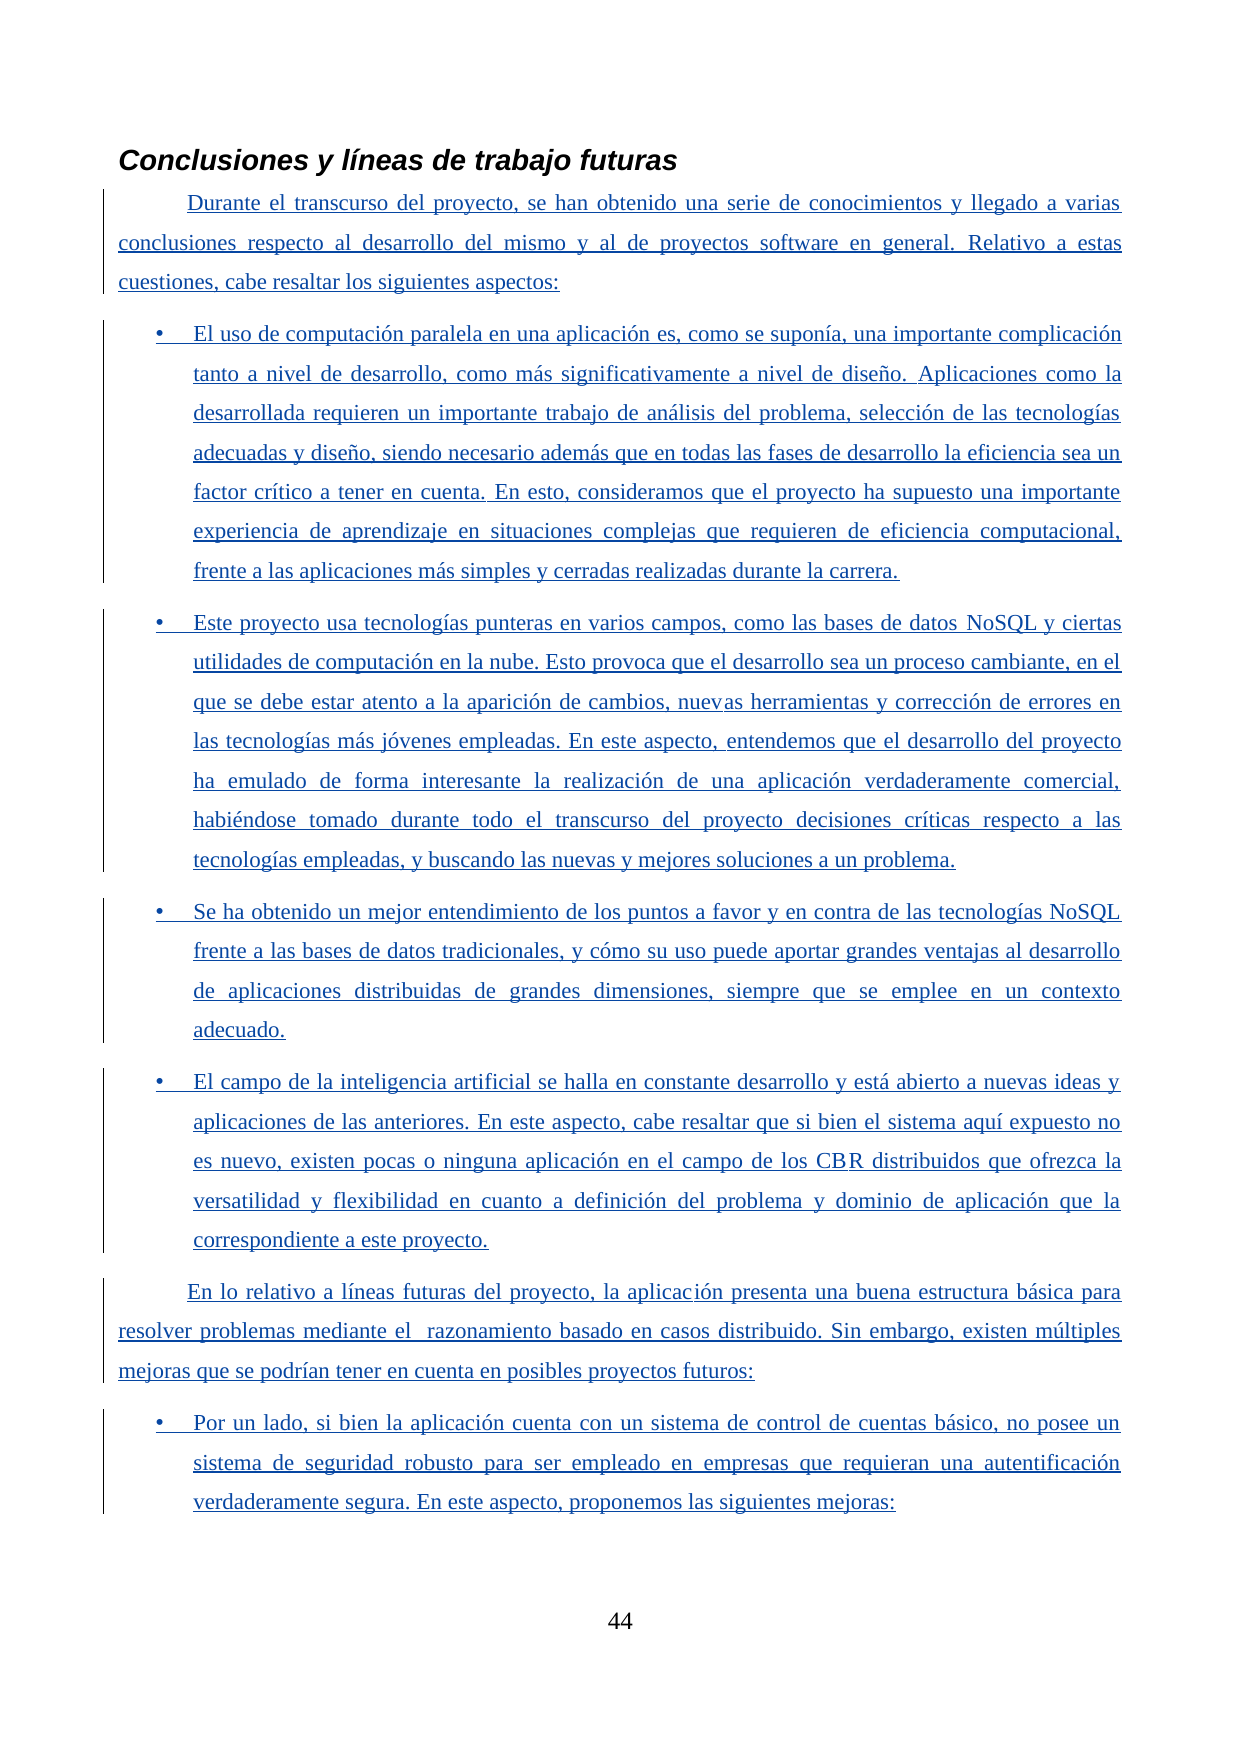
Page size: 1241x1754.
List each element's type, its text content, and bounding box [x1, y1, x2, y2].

text mejoras que se podrían tener en cuenta en posibles proyectos futuros: [118, 1342, 1122, 1383]
subtitle Conclusiones y líneas de trabajo futuras [118, 143, 1122, 177]
list Se ha obtenido un mejor entendimiento de los puntos a favor y en contra de las tecnologías NoSQL [156, 898, 1122, 921]
list tanto a nivel de desarrollo, como más significativamente a nivel de diseño. Aplicaciones como la desarrollada requieren un importante trabajo de análisis del problema, selección de las tecnologías adecuadas y diseño, siendo necesario además que en todas las fases de desarrollo la eficiencia sea un factor crítico a tener en cuenta. En esto, consideramos que el proyecto ha supuesto una importante experiencia de aprendizaje en situaciones complejas que requieren de eficiencia computacional, frente a las aplicaciones más simples y cerradas realizadas durante la carrera. [156, 344, 1122, 583]
list utilidades de computación en la nube. Esto provoca que el desarrollo sea un proceso cambiante, en el que se debe estar atento a la aparición de cambios, nuevas herramientas y corrección de errores en las tecnologías más jóvenes empleadas. En este aspecto, entendemos que el desarrollo del proyecto ha emulado de forma interesante la realización de una aplicación verdaderamente comercial, habiéndose tomado durante todo el transcurso del proyecto decisiones críticas respecto a las tecnologías empleadas, y buscando las nuevas y mejores soluciones a un problema. [156, 633, 1122, 872]
list El uso de computación paralela en una aplicación es, como se suponía, una importante complicación [156, 320, 1122, 343]
list El campo de la inteligencia artificial se halla en constante desarrollo y está abierto a nuevas ideas y aplicaciones de las anteriores. En este aspecto, cabe resaltar que si bien el sistema aquí expuesto no es nuevo, existen pocas o ninguna aplicación en el campo de los CBR distribuidos que ofrezca la versatilidad y flexibilidad en cuanto a definición del problema y dominio de aplicación que la correspondiente a este proyecto. [156, 1068, 1122, 1252]
list frente a las bases de datos tradicionales, y cómo su uso puede aportar grandes ventajas al desarrollo de aplicaciones distribuidas de grandes dimensiones, siempre que se emplee en un contexto adecuado. [156, 922, 1122, 1043]
text Durante el transcurso del proyecto, se han obtenido una serie de conocimientos y llegado a varias conclusiones respecto al desarrollo del mismo y al de proyectos software en general. Relativo a estas [118, 189, 1122, 251]
text cuestiones, cabe resaltar los siguientes aspectos: [118, 253, 1122, 294]
list Este proyecto usa tecnologías punteras en varios campos, como las bases de datos NoSQL y ciertas [156, 609, 1122, 632]
text En lo relativo a líneas futuras del proyecto, la aplicación presenta una buena estructura básica para resolver problemas mediante el razonamiento basado en casos distribuido. Sin embargo, existen múltiples [118, 1278, 1122, 1340]
list Por un lado, si bien la aplicación cuenta con un sistema de control de cuentas básico, no posee un sistema de seguridad robusto para ser empleado en empresas que requieran una autentificación verdaderamente segura. En este aspecto, proponemos las siguientes mejoras: [156, 1409, 1122, 1514]
